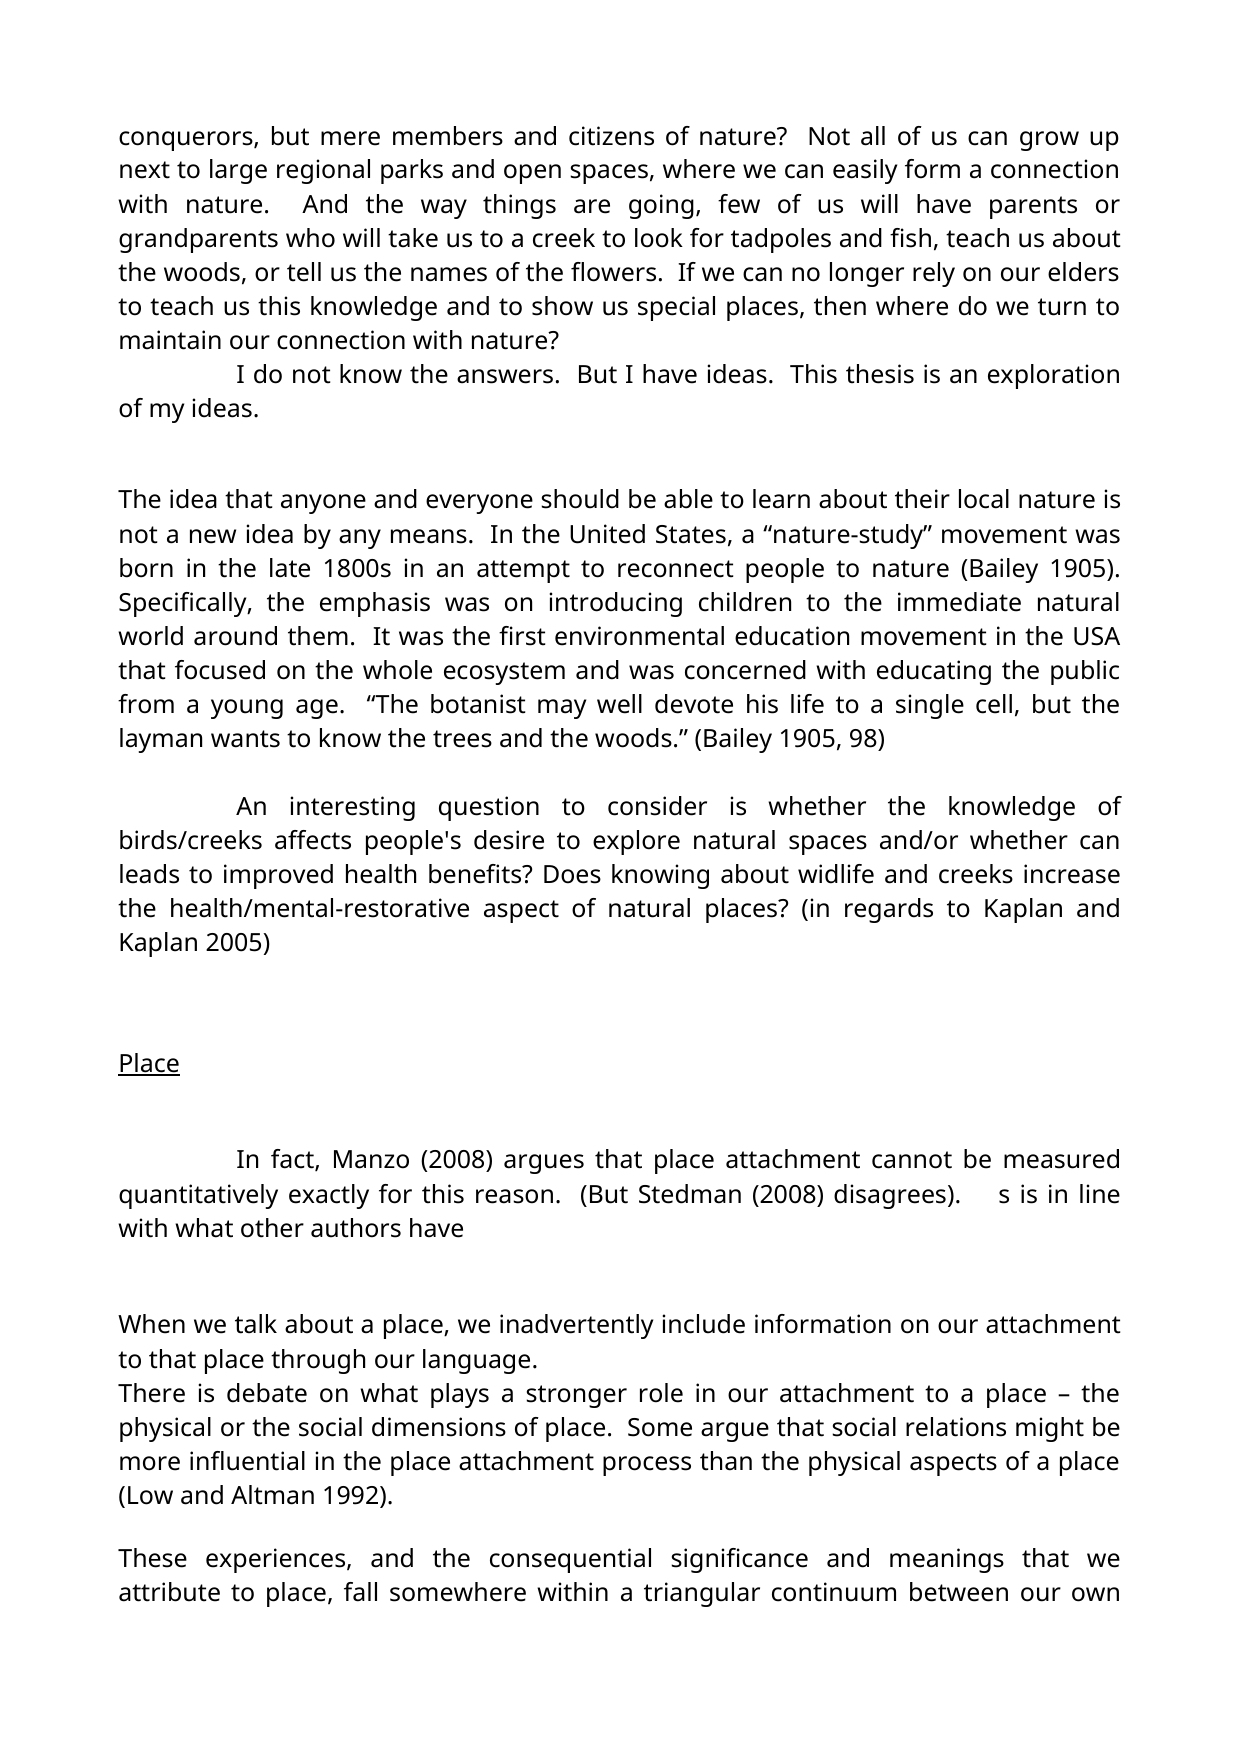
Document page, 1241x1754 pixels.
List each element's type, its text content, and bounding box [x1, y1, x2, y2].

text The idea that anyone and everyone should be able to learn about their local nature is not a new idea by any means. In the United States, a “nature-study” movement was born in the late 1800s in an attempt to reconnect people to nature (Bailey 1905). Specifically, the emphasis was on introducing children to the immediate natural world around them. It was the first environmental education movement in the USA that focused on the whole ecosystem and was concerned with educating the public from a young age. “The botanist may well devote his life to a single cell, but the layman wants to know the trees and the woods.” (Bailey 1905, 98) [118, 482, 1122, 755]
text These experiences, and the consequential significance and meanings that we attribute to place, fall somewhere within a triangular continuum between our own [118, 1540, 1122, 1608]
text In fact, Manzo (2008) argues that place attachment cannot be measured quantitatively exactly for this reason. (But Stedman (2008) disagrees). s is in line with what other authors have [118, 1142, 1122, 1244]
text Place [118, 1045, 1122, 1079]
text An interesting question to consider is whether the knowledge of birds/creeks affects people's desire to explore natural spaces and/or whether can leads to improved health benefits? Does knowing about widlife and creeks increase the health/mental-restorative aspect of natural places? (in regards to Kaplan and Kaplan 2005) [118, 789, 1122, 959]
text conquerors, but mere members and citizens of nature? Not all of us can grow up next to large regional parks and open spaces, where we can easily form a connection with nature. And the way things are going, few of us will have parents or grandparents who will take us to a creek to look for tadpoles and fish, teach us about the woods, or tell us the names of the flowers. If we can no longer rely on our elders to teach us this knowledge and to show us special places, then where do we turn to maintain our connection with nature? [118, 118, 1122, 357]
text I do not know the answers. But I have ideas. This thesis is an exploration of my ideas. [118, 357, 1122, 425]
text There is debate on what plays a stronger role in our attachment to a place – the physical or the social dimensions of place. Some argue that social relations might be more influential in the place attachment process than the physical aspects of a place (Low and Altman 1992). [118, 1375, 1122, 1512]
text When we talk about a place, we inadvertently include information on our attachment to that place through our language. [118, 1307, 1122, 1375]
